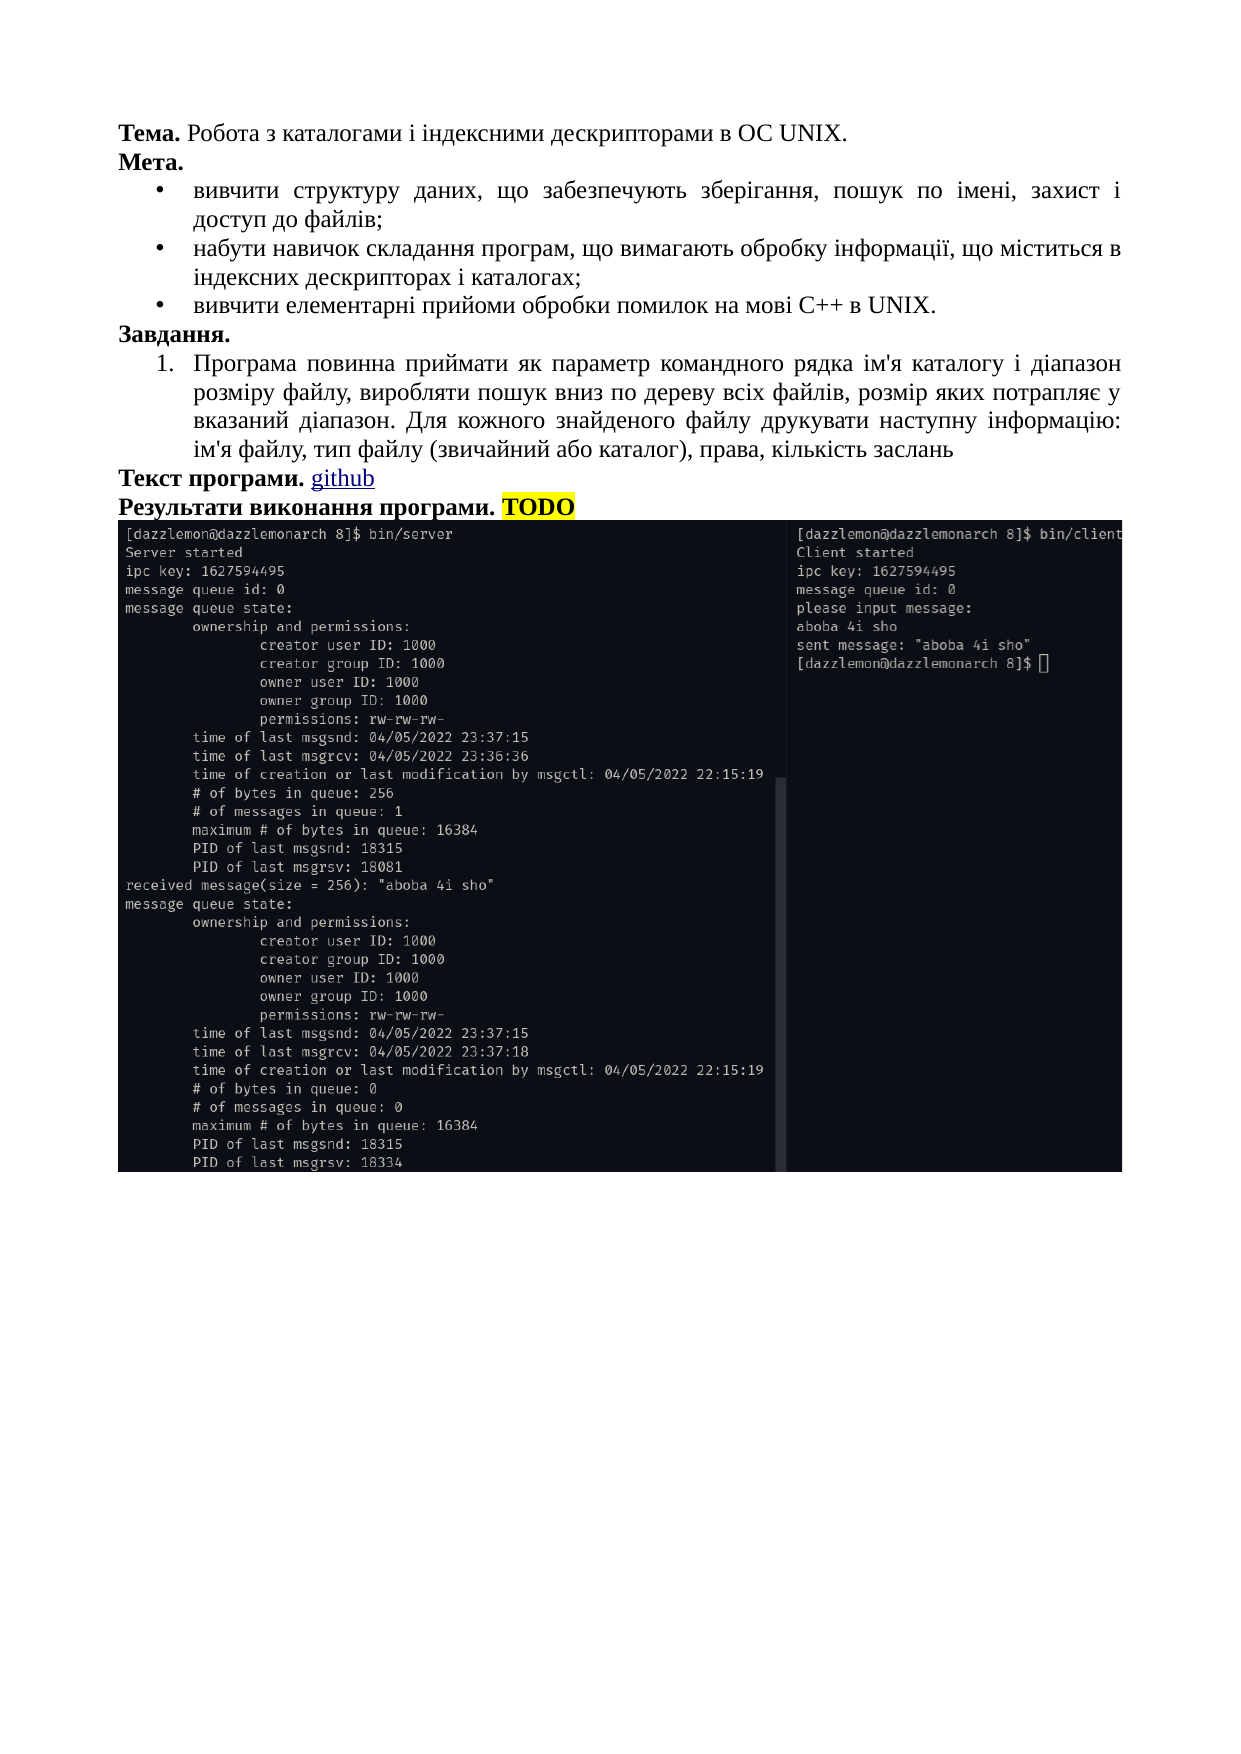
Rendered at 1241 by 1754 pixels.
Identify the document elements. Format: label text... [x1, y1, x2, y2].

text Тема. Робота з каталогами і індексними дескрипторами в ОС UNIX. [118, 118, 1122, 147]
text Результати виконання програми. TODO [118, 492, 1122, 520]
list Програма повинна приймати як параметр командного рядка ім'я каталогу і діапазон розміру файлу, виробляти пошук вниз по дереву всіх файлів, розмір яких потрапляє у вказаний діапазон. Для кожного знайденого файлу друкувати наступну інформацію: ім'я файлу, тип файлу (звичайний або каталог), права, кількість заслань [156, 348, 1122, 463]
list вивчити елементарні прийоми обробки помилок на мові C++ в UNIX. [156, 291, 1122, 319]
text Мета. [118, 147, 1122, 176]
list набути навичок складання програм, що вимагають обробку інформації, що міститься в індексних дескрипторах і каталогах; [156, 233, 1122, 291]
text Текст програми. github [118, 463, 1122, 492]
list вивчити структуру даних, що забезпечують зберігання, пошук по імені, захист і доступ до файлів; [156, 176, 1122, 233]
text Завдання. [118, 319, 1122, 348]
picture [118, 520, 1123, 1172]
